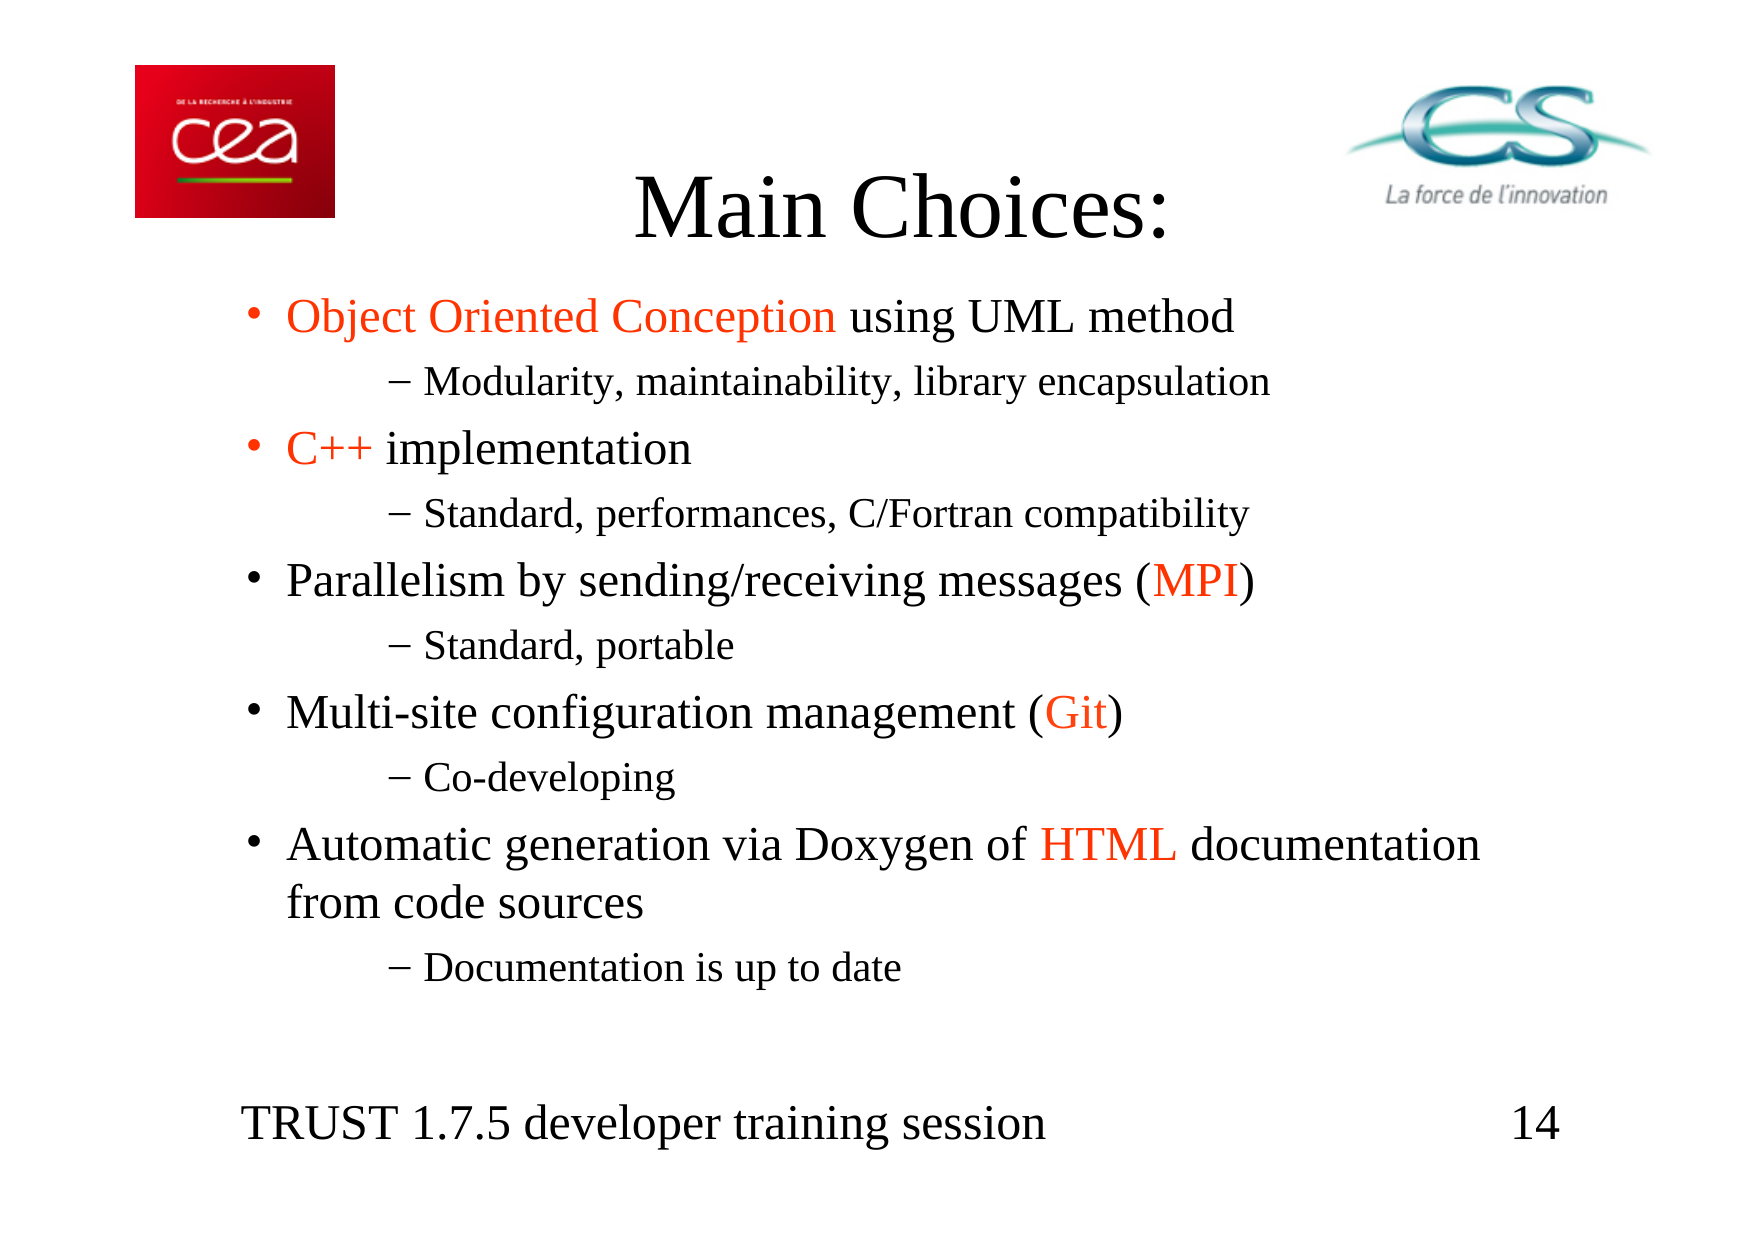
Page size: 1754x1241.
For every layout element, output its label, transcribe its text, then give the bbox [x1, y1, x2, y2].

picture [135, 65, 335, 218]
picture [1340, 73, 1662, 218]
list Object Oriented Conception using UML method Modularity, maintainability, library encapsulation C++ implementation Standard, performances, C/Fortran compatibility Parallelism by sending/receiving messages (MPI) Standard, portable Multi-site configuration management (Git) Co-developing Automatic generation via Doxygen of HTML documentation from code sources Documentation is up to date [230, 276, 1583, 1002]
title Main Choices: [227, 106, 1579, 295]
